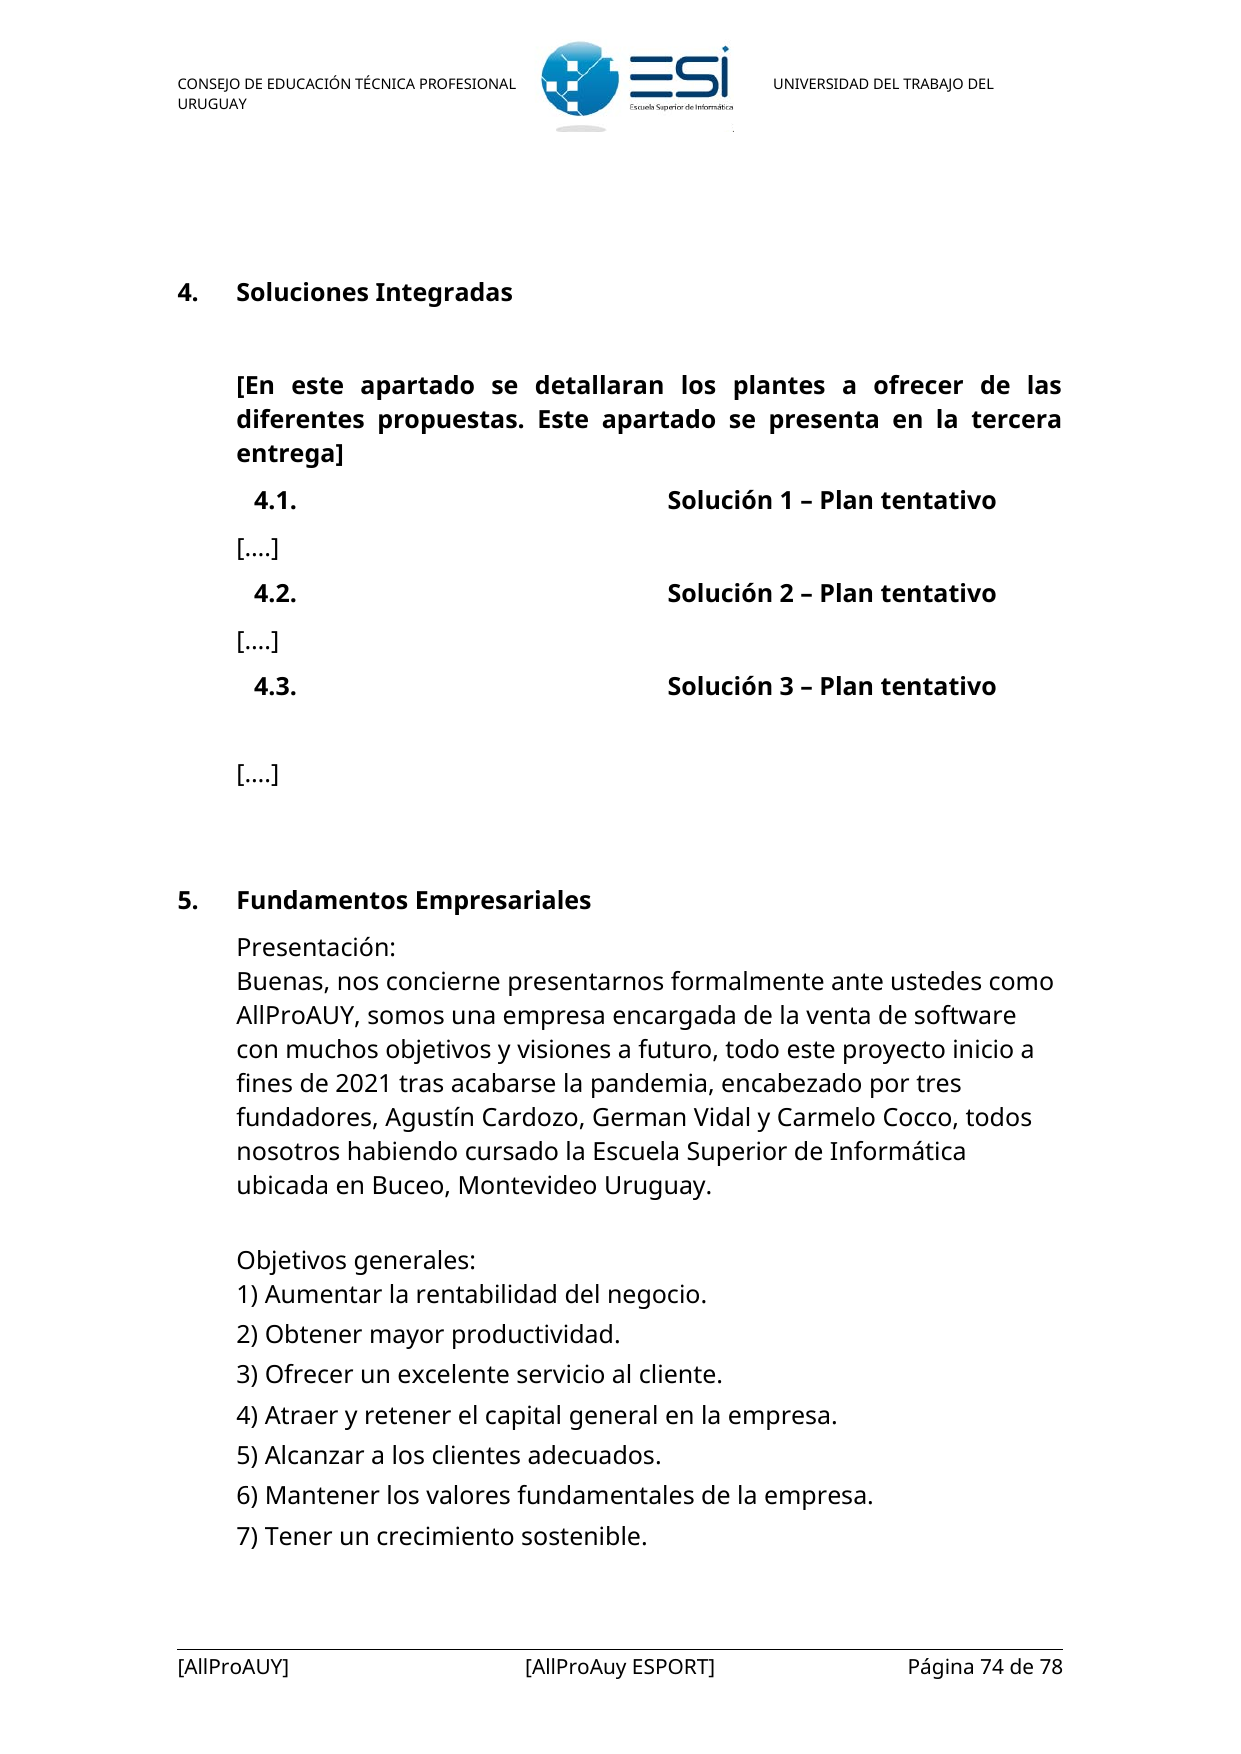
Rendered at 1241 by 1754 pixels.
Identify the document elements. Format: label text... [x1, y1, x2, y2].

subtitle Solución 1 – Plan tentativo [254, 483, 1063, 517]
text [….] [236, 622, 1063, 656]
text 7) Tener un crecimiento sostenible. [236, 1518, 1063, 1552]
subtitle Fundamentos Empresariales [177, 883, 1063, 917]
text Presentación: Buenas, nos concierne presentarnos formalmente ante ustedes como AllProAUY, somos una empresa encargada de la venta de software con muchos objetivos y visiones a futuro, todo este proyecto inicio a fines de 2021 tras acabarse la pandemia, encabezado por tres fundadores, Agustín Cardozo, German Vidal y Carmelo Cocco, todos nosotros habiendo cursado la Escuela Superior de Informática ubicada en Buceo, Montevideo Uruguay. [236, 929, 1063, 1202]
text 5) Alcanzar a los clientes adecuados. [236, 1438, 1063, 1472]
subtitle Soluciones Integradas [177, 275, 1063, 309]
text 4) Atraer y retener el capital general en la empresa. [236, 1397, 1063, 1431]
text 2) Obtener mayor productividad. [236, 1317, 1063, 1351]
subtitle Solución 2 – Plan tentativo [254, 576, 1063, 610]
text 3) Ofrecer un excelente servicio al cliente. [236, 1357, 1063, 1391]
text Objetivos generales: 1) Aumentar la rentabilidad del negocio. [236, 1208, 1063, 1310]
text 6) Mantener los valores fundamentales de la empresa. [236, 1478, 1063, 1512]
picture [534, 39, 734, 132]
text [….] [236, 529, 1063, 563]
text [….] [236, 756, 1063, 790]
subtitle Solución 3 – Plan tentativo [254, 669, 1063, 703]
subtitle [En este apartado se detallaran los plantes a ofrecer de las diferentes propuestas. Este apartado se presenta en la tercera entrega] [236, 368, 1063, 470]
